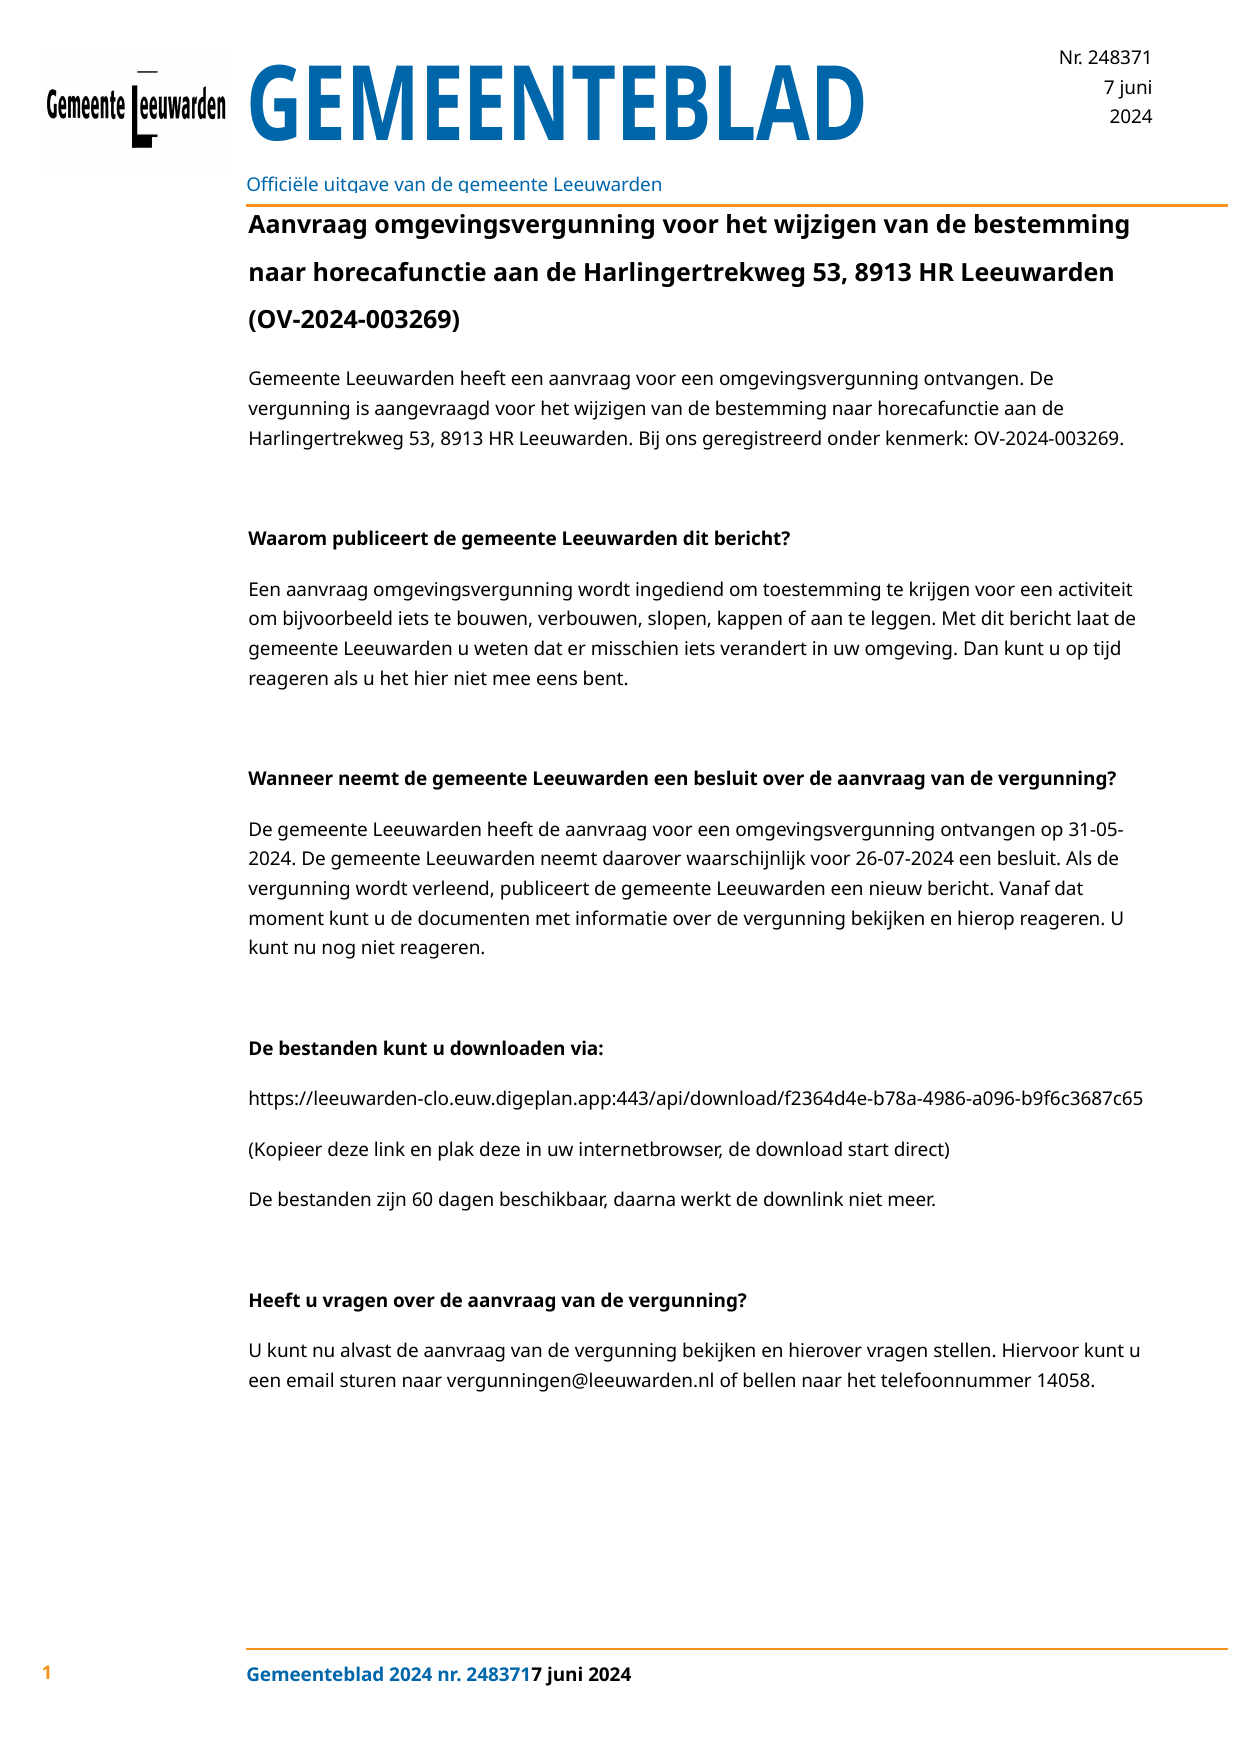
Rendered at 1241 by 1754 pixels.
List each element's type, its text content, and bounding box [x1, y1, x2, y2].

text Aanvraag omgevingsvergunning voor het wijzigen van de bestemming naar horecafunctie aan de Harlingertrekweg 53, 8913 HR Leeuwarden (OV-2024-003269) [248, 207, 1152, 336]
text De bestanden zijn 60 dagen beschikbaar, daarna werkt de downlink niet meer. [248, 1186, 1152, 1212]
text Heeft u vragen over de aanvraag van de vergunning? [248, 1287, 1152, 1313]
text U kunt nu alvast de aanvraag van de vergunning bekijken en hierover vragen stellen. Hiervoor kunt u een email sturen naar vergunningen@leeuwarden.nl of bellen naar het telefoonnummer 14058. [248, 1338, 1152, 1393]
text De bestanden kunt u downloaden via: [248, 1035, 1152, 1061]
text (Kopieer deze link en plak deze in uw internetbrowser, de download start direct) [248, 1136, 1152, 1162]
text Waarom publiceert de gemeente Leeuwarden dit bericht? [248, 526, 1152, 551]
text Een aanvraag omgevingsvergunning wordt ingediend om toestemming te krijgen voor een activiteit om bijvoorbeeld iets te bouwen, verbouwen, slopen, kappen of aan te leggen. Met dit bericht laat de gemeente Leeuwarden u weten dat er misschien iets verandert in uw omgeving. Dan kunt u op tijd reageren als u het hier niet mee eens bent. [248, 576, 1152, 690]
text Wanneer neemt de gemeente Leeuwarden een besluit over de aanvraag van de vergunning? [248, 766, 1152, 791]
picture [41, 47, 231, 172]
text De gemeente Leeuwarden heeft de aanvraag voor een omgevingsvergunning ontvangen op 31-05-2024. De gemeente Leeuwarden neemt daarover waarschijnlijk voor 26-07-2024 een besluit. Als de vergunning wordt verleend, publiceert de gemeente Leeuwarden een nieuw bericht. Vanaf dat moment kunt u de documenten met informatie over de vergunning bekijken en hierop reageren. U kunt nu nog niet reageren. [248, 816, 1152, 960]
text Gemeente Leeuwarden heeft een aanvraag voor een omgevingsvergunning ontvangen. De vergunning is aangevraagd voor het wijzigen van de bestemming naar horecafunctie aan de Harlingertrekweg 53, 8913 HR Leeuwarden. Bij ons geregistreerd onder kenmerk: OV-2024-003269. [248, 366, 1152, 450]
text https://leeuwarden-clo.euw.digeplan.app:443/api/download/f2364d4e-b78a-4986-a096-b9f6c3687c65 [248, 1086, 1152, 1111]
